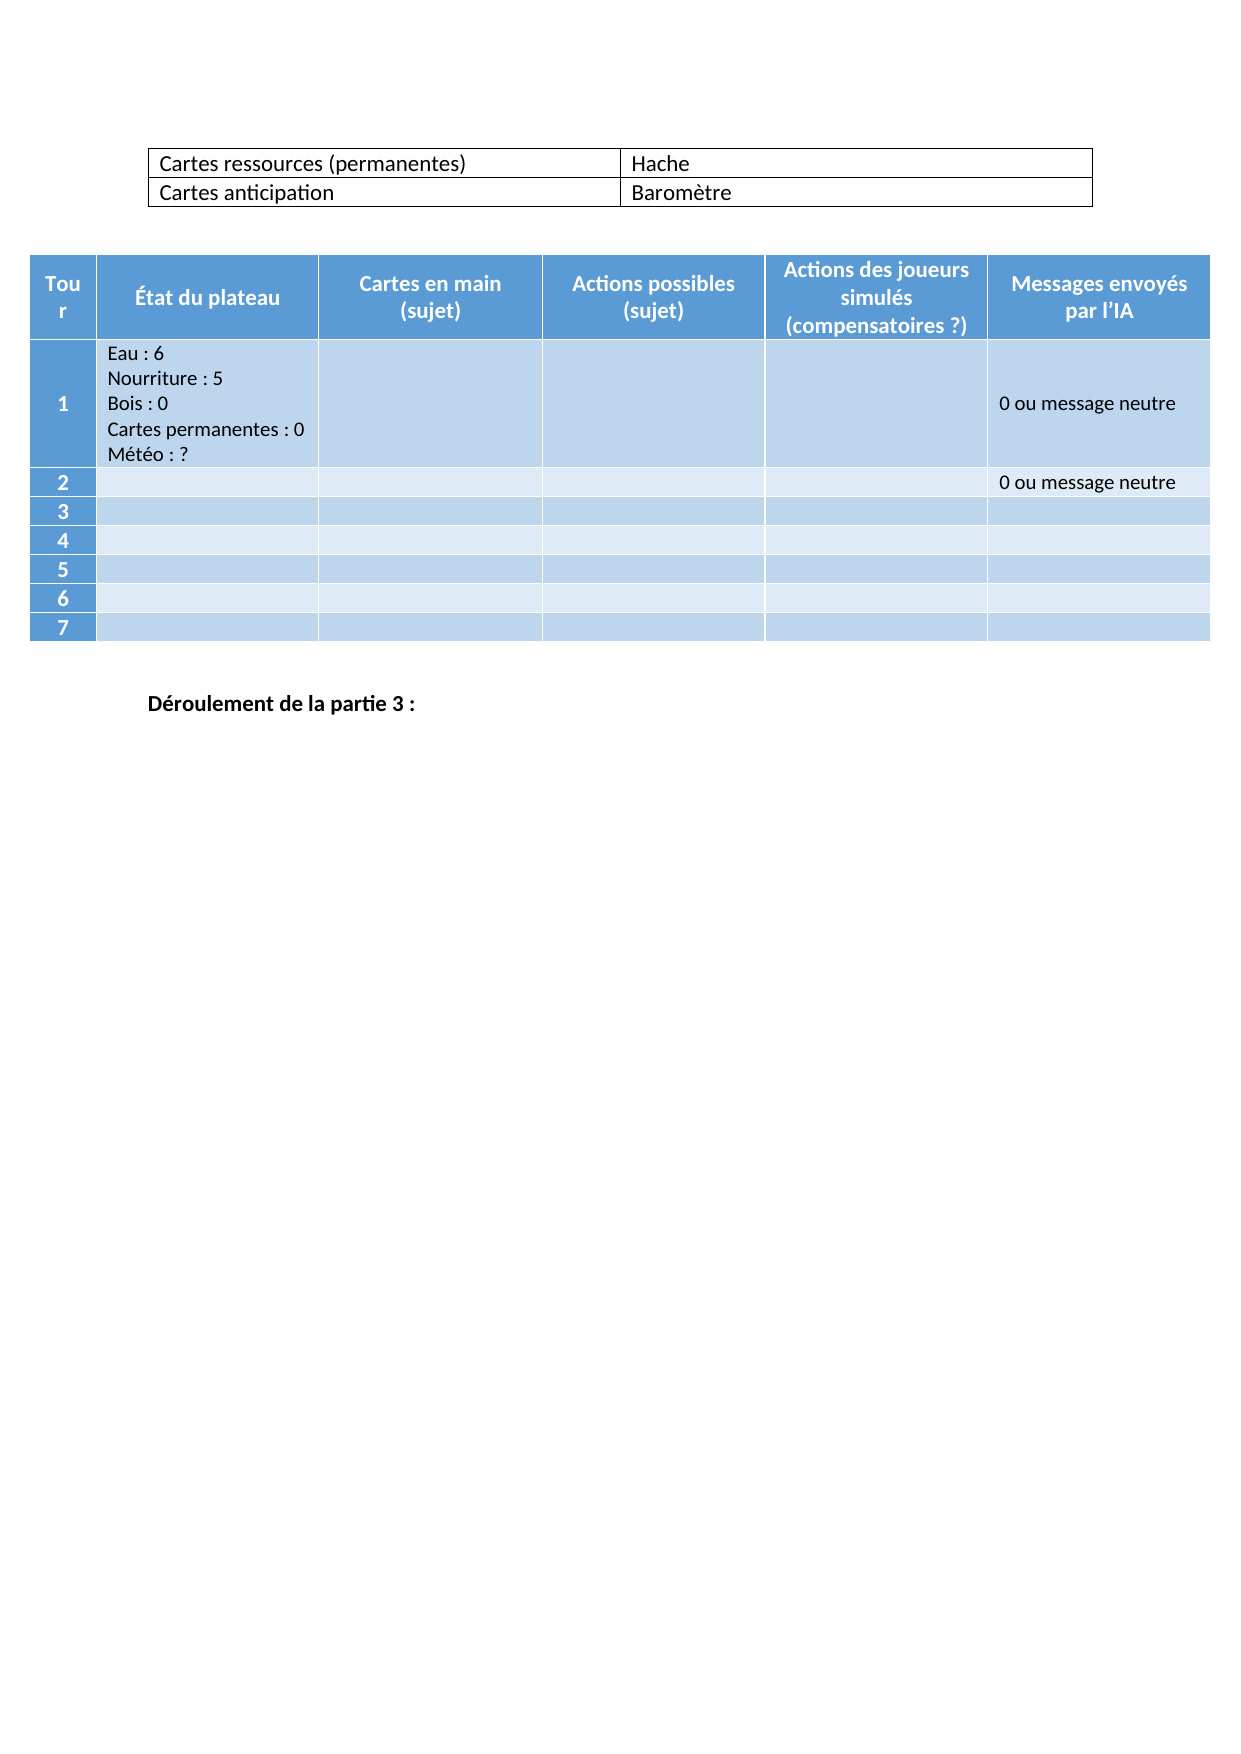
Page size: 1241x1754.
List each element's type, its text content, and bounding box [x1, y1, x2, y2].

table_cell [97, 497, 318, 525]
table_cell 2 [30, 468, 96, 496]
table_cell 7 [30, 613, 96, 641]
table_cell [766, 555, 987, 583]
table_cell Cartes ressources (permanentes) [149, 149, 620, 177]
table_cell [97, 468, 318, 496]
table_cell 4 [30, 526, 96, 554]
table_cell 5 [30, 555, 96, 583]
table_cell [319, 468, 542, 496]
table_cell [543, 468, 764, 496]
text Déroulement de la partie 3 : [148, 689, 1093, 717]
table_cell [766, 584, 987, 612]
table_cell [543, 526, 764, 554]
table_cell [543, 613, 764, 641]
table_cell [988, 526, 1210, 554]
table_cell Cartes anticipation [149, 178, 620, 206]
table_cell Hache [621, 149, 1092, 177]
table_cell [319, 613, 542, 641]
table_cell [543, 340, 764, 467]
table_cell Eau : 6 Nourriture : 5 Bois : 0 Cartes permanentes : 0 Météo : ? [97, 340, 318, 467]
table_cell 6 [30, 584, 96, 612]
table_cell [988, 555, 1210, 583]
table_cell [988, 613, 1210, 641]
table_cell [766, 468, 987, 496]
table_cell [766, 526, 987, 554]
table_cell [319, 555, 542, 583]
table_cell [543, 497, 764, 525]
table_cell [766, 497, 987, 525]
table_header Actions des joueurs simulés (compensatoires ?) [766, 255, 987, 339]
table_cell [319, 497, 542, 525]
table_cell [319, 584, 542, 612]
table_cell [988, 497, 1210, 525]
table_cell [97, 555, 318, 583]
table_header Cartes en main (sujet) [319, 255, 542, 339]
table_header Messages envoyés par l’IA [988, 255, 1210, 339]
table_cell 0 ou message neutre [988, 468, 1210, 496]
table_header Actions possibles (sujet) [543, 255, 764, 339]
table_cell [766, 613, 987, 641]
table_cell [988, 584, 1210, 612]
table_header Tour [30, 255, 96, 339]
table_cell [97, 526, 318, 554]
table_header État du plateau [97, 255, 318, 339]
table_cell 0 ou message neutre [988, 340, 1210, 467]
table_cell [97, 613, 318, 641]
table_cell [543, 555, 764, 583]
table_cell [319, 526, 542, 554]
table_cell 3 [30, 497, 96, 525]
table_cell [319, 340, 542, 467]
table_cell [543, 584, 764, 612]
table_cell 1 [30, 340, 96, 467]
table_cell [97, 584, 318, 612]
table_cell Baromètre [621, 178, 1092, 206]
table_cell [766, 340, 987, 467]
